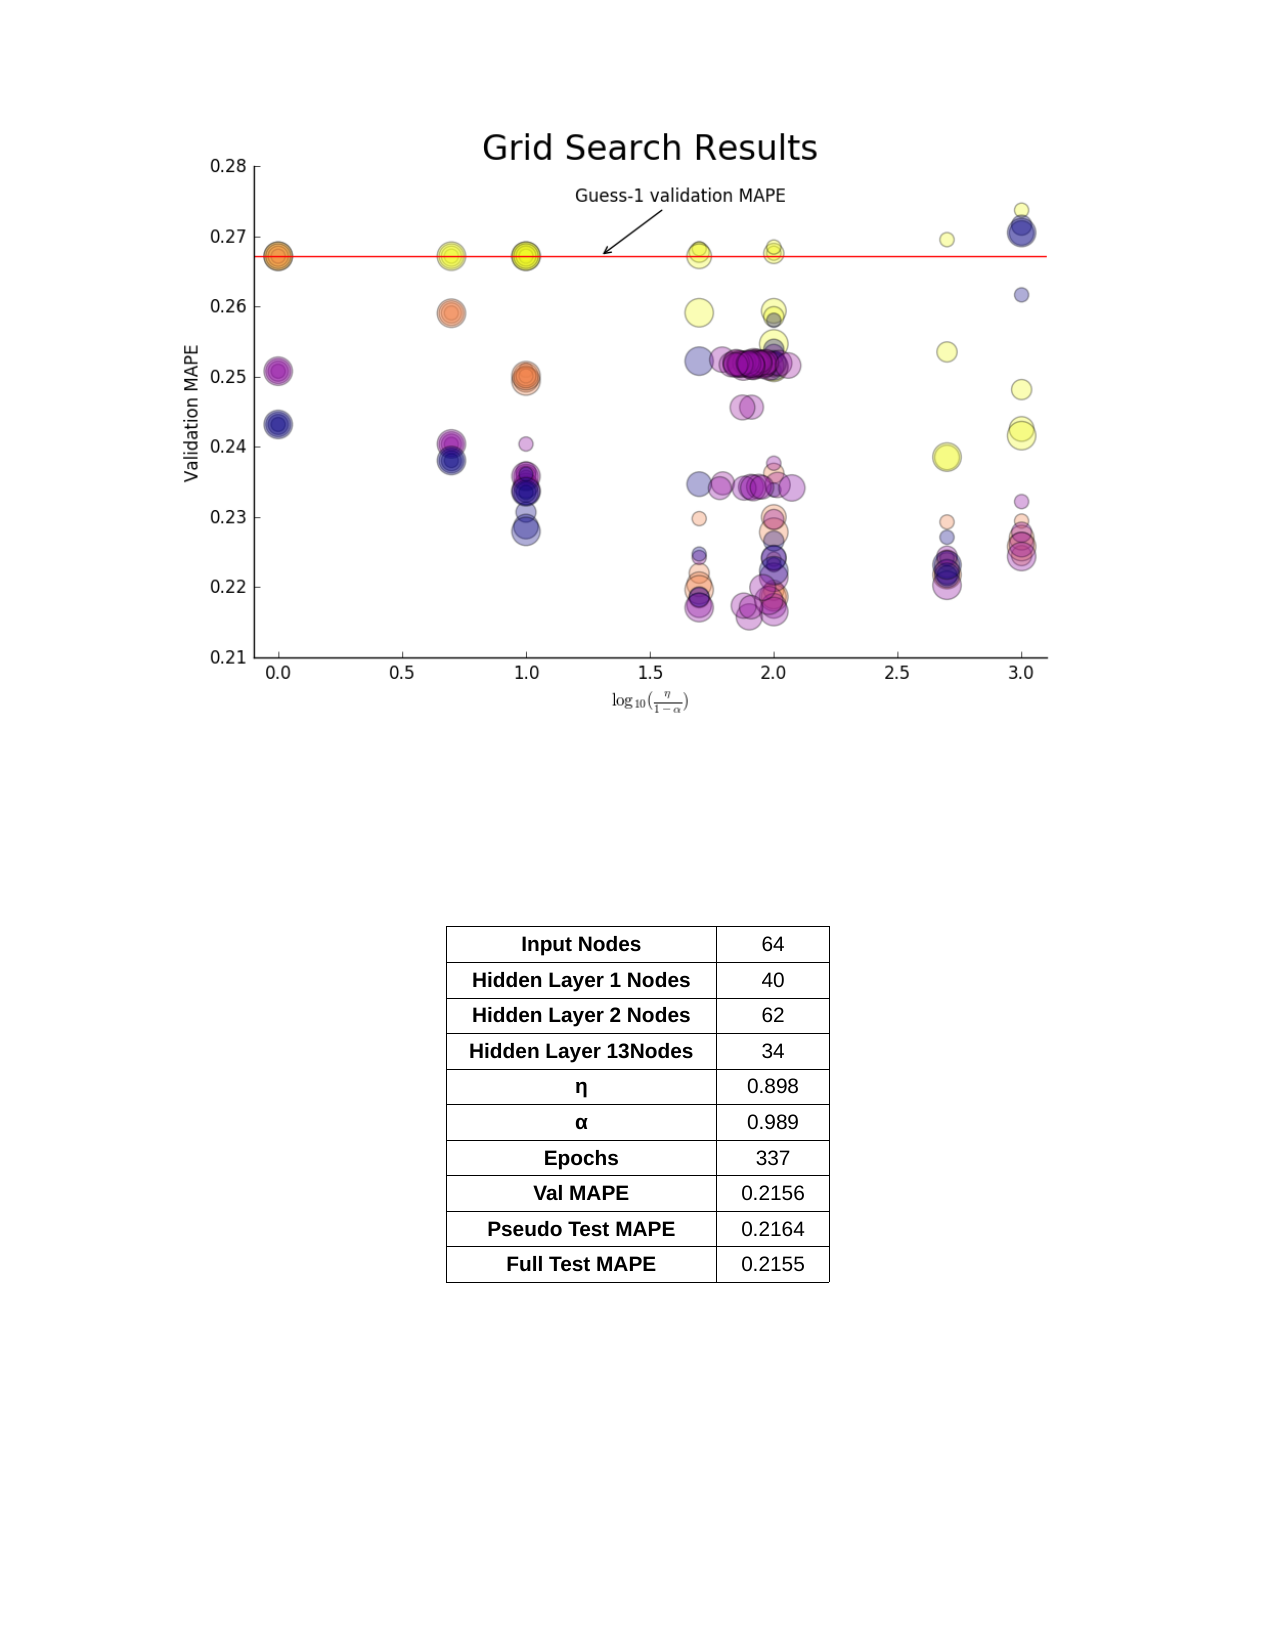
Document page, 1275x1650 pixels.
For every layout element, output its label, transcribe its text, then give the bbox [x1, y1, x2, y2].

table_cell Val MAPE [447, 1176, 716, 1211]
table_cell 0.989 [717, 1105, 829, 1139]
table_header Input Nodes [447, 927, 716, 962]
table_cell Epochs [447, 1141, 716, 1175]
table_cell Hidden Layer 2 Nodes [447, 999, 716, 1033]
table_cell 0.2164 [717, 1212, 829, 1246]
table_cell 34 [717, 1034, 829, 1068]
table_cell Hidden Layer 13Nodes [447, 1034, 716, 1068]
table_cell η [447, 1070, 716, 1104]
table_cell 62 [717, 999, 829, 1033]
table_cell 0.2156 [717, 1176, 829, 1211]
table_cell 40 [717, 963, 829, 997]
table_cell 0.2155 [717, 1247, 829, 1282]
table_header 64 [717, 927, 829, 962]
table_cell Hidden Layer 1 Nodes [447, 963, 716, 997]
table_cell Pseudo Test MAPE [447, 1212, 716, 1246]
table_cell 337 [717, 1141, 829, 1175]
table_cell 0.898 [717, 1070, 829, 1104]
table_cell Full Test MAPE [447, 1247, 716, 1282]
table_cell α [447, 1105, 716, 1139]
picture [174, 123, 1056, 725]
